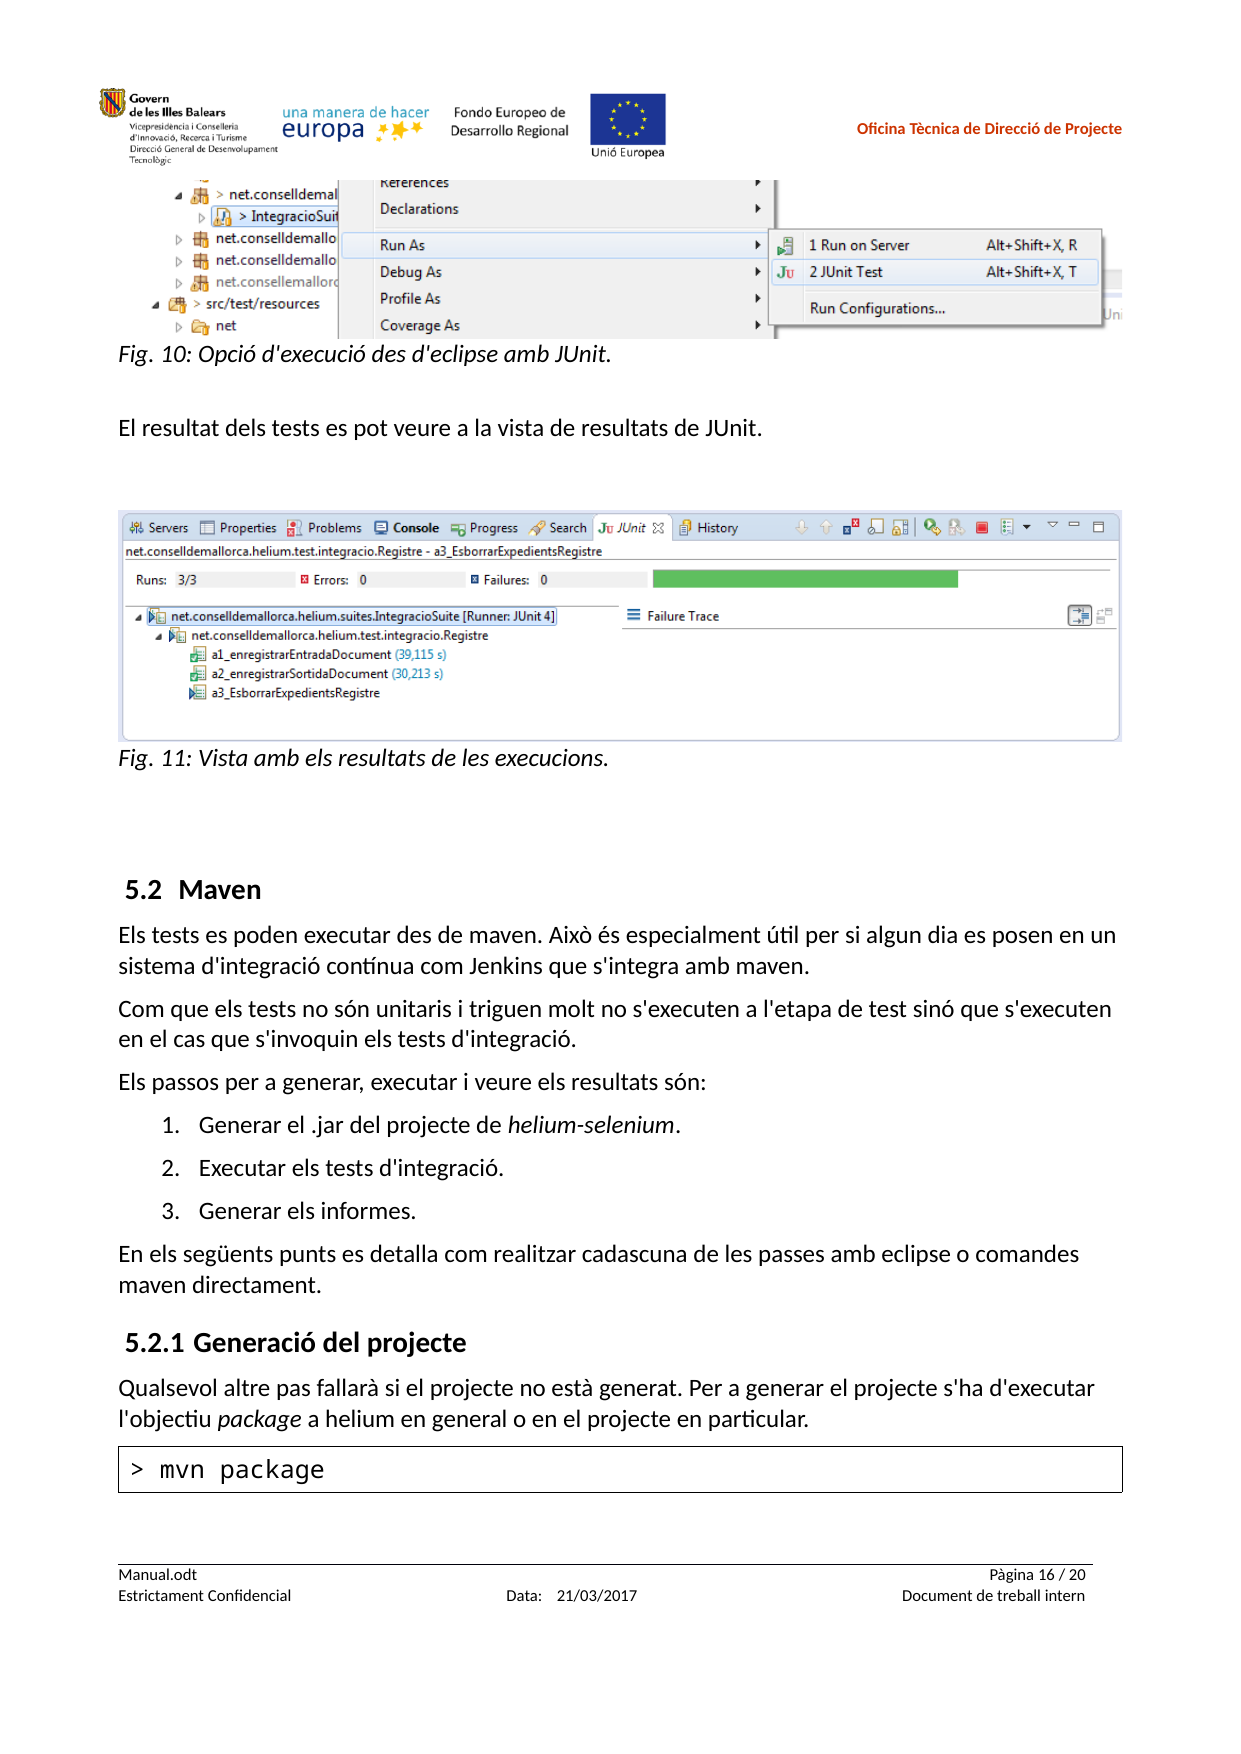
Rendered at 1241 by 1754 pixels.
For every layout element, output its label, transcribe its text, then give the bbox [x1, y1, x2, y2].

text Fig. 11: Vista amb els resultats de les execucions. [118, 742, 1122, 773]
text Els passos per a generar, executar i veure els resultats són: [118, 1066, 1122, 1097]
list Executar els tests d'integració. [161, 1152, 1122, 1183]
subtitle Maven [118, 871, 1122, 907]
text El resultat dels tests es pot veure a la vista de resultats de JUnit. [118, 412, 1122, 442]
picture [118, 510, 1123, 742]
text Fig. 10: Opció d'execució des d'eclipse amb JUnit. [118, 339, 1122, 369]
subtitle Generació del projecte [118, 1324, 1122, 1360]
text Els tests es poden executar des de maven. Això és especialment útil per si algun dia es posen en un sistema d'integració contínua com Jenkins que s'integra amb maven. [118, 919, 1122, 980]
text Qualsevol altre pas fallarà si el projecte no està generat. Per a generar el projecte s'ha d'executar l'objectiu package a helium en general o en el projecte en particular. [118, 1373, 1122, 1434]
table_header > mvn package [119, 1447, 1122, 1492]
text Com que els tests no són unitaris i triguen molt no s'executen a l'etapa de test sinó que s'executen en el cas que s'invoquin els tests d'integració. [118, 993, 1122, 1054]
text En els següents punts es detalla com realitzar cadascuna de les passes amb eclipse o comandes maven directament. [118, 1238, 1122, 1299]
list Generar el .jar del projecte de helium-selenium. [161, 1109, 1122, 1140]
picture [118, 180, 1123, 339]
list Generar els informes. [161, 1195, 1122, 1226]
picture [99, 87, 668, 166]
